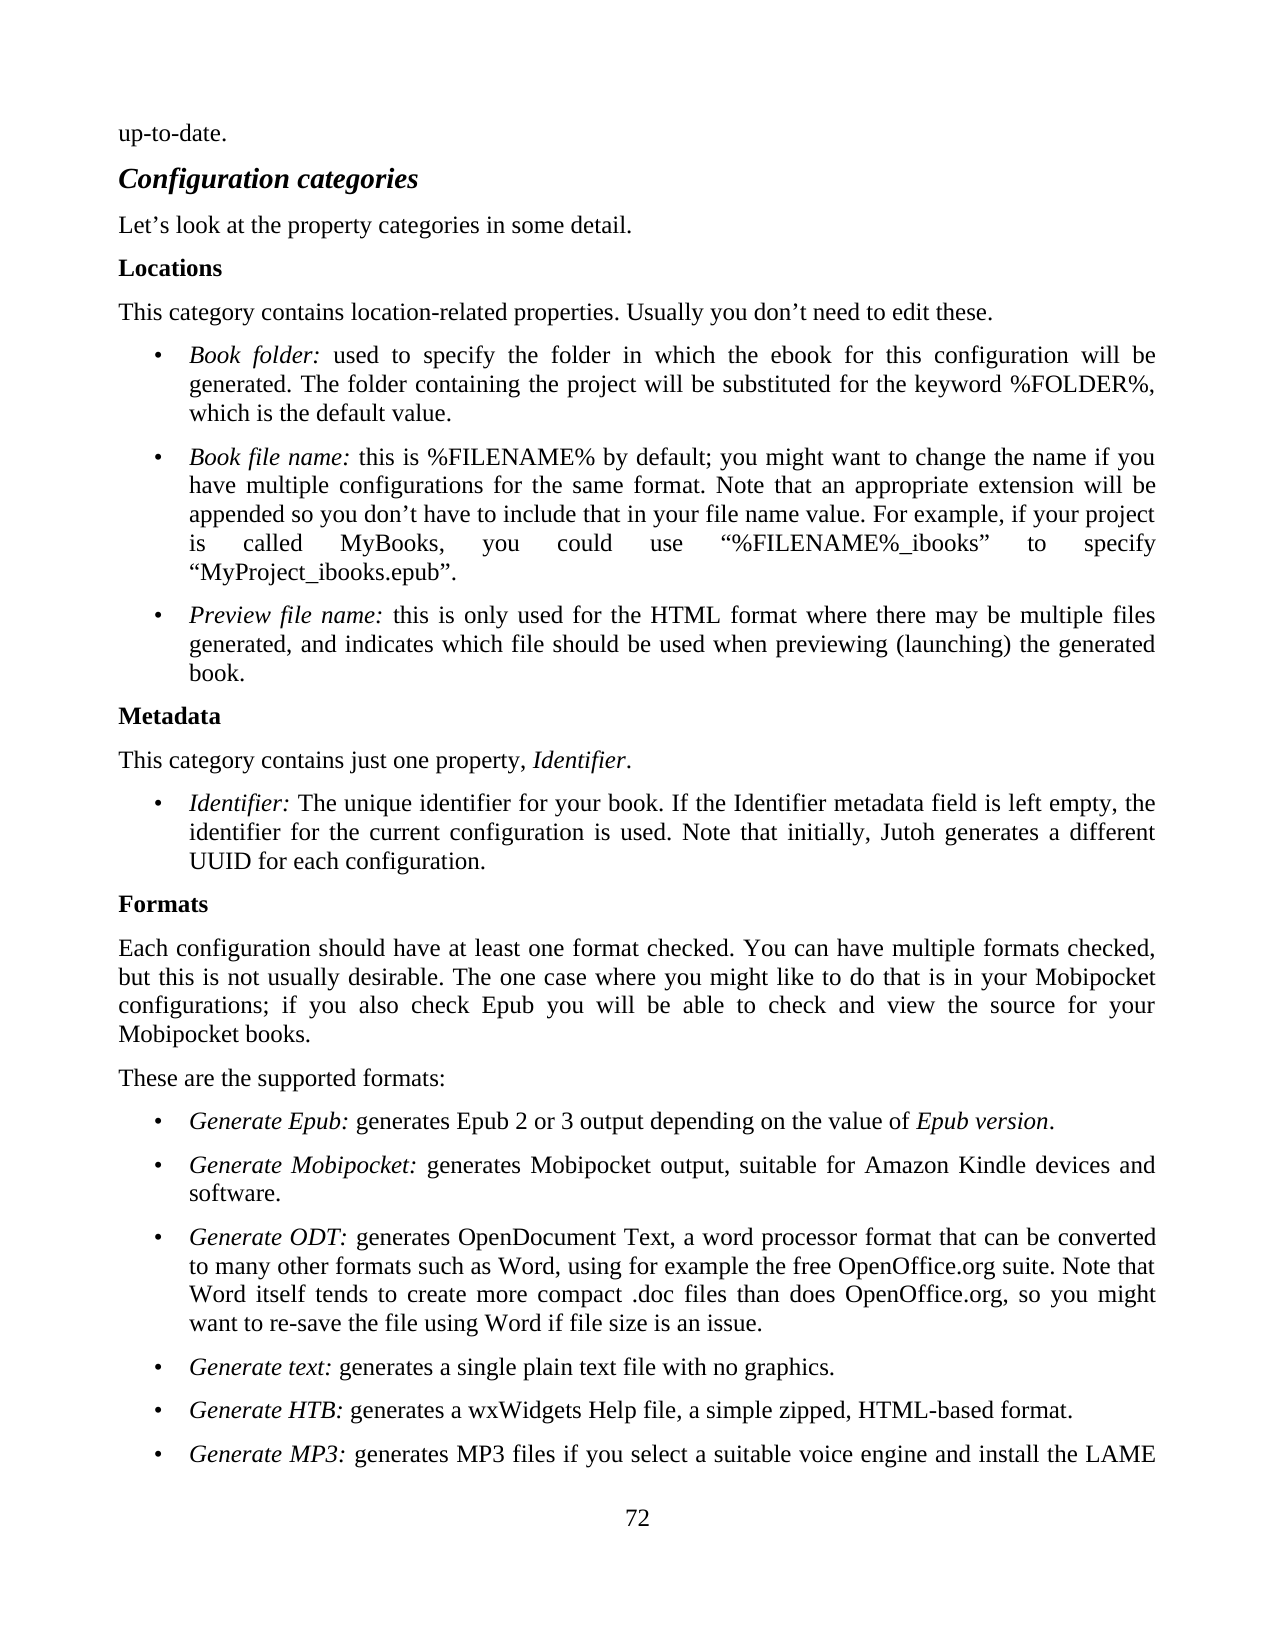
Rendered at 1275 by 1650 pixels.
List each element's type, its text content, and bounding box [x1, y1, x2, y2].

text This category contains location-related properties. Usually you don’t need to edit these. [118, 297, 1157, 326]
list Book folder: used to specify the folder in which the ebook for this configuration will be generated. The folder containing the project will be substituted for the keyword %FOLDER%, which is the default value. [153, 341, 1157, 427]
list Generate text: generates a single plain text file with no graphics. [153, 1352, 1157, 1381]
subtitle Formats [118, 889, 1157, 918]
list Preview file name: this is only used for the HTML format where there may be multiple files generated, and indicates which file should be used when previewing (launching) the generated book. [153, 600, 1157, 686]
list Generate MP3: generates MP3 files if you select a suitable voice engine and install the LAME [153, 1439, 1157, 1468]
list Generate HTB: generates a wxWidgets Help file, a simple zipped, HTML-based format. [153, 1395, 1157, 1424]
subtitle Metadata [118, 701, 1157, 730]
list Identifier: The unique identifier for your book. If the Identifier metadata field is left empty, the identifier for the current configuration is used. Note that initially, Jutoh generates a different UUID for each configuration. [153, 788, 1157, 874]
text up-to-date. [118, 118, 1157, 147]
text Let’s look at the property categories in some detail. [118, 210, 1157, 239]
text These are the supported formats: [118, 1063, 1157, 1091]
list Generate Epub: generates Epub 2 or 3 output depending on the value of Epub version. [153, 1106, 1157, 1135]
list Generate ODT: generates OpenDocument Text, a word processor format that can be converted to many other formats such as Word, using for example the free OpenOffice.org suite. Note that Word itself tends to create more compact .doc files than does OpenOffice.org, so you might want to re-save the file using Word if file size is an issue. [153, 1222, 1157, 1337]
list Book file name: this is %FILENAME% by default; you might want to change the name if you have multiple configurations for the same format. Note that an appropriate extension will be appended so you don’t have to include that in your file name value. For example, if your project is called MyBooks, you could use “%FILENAME%_ibooks” to specify “MyProject_ibooks.epub”. [153, 442, 1157, 585]
subtitle Locations [118, 253, 1157, 282]
text Each configuration should have at least one format checked. You can have multiple formats checked, but this is not usually desirable. The one case where you might like to do that is in your Mobipocket configurations; if you also check Epub you will be able to check and view the source for your Mobipocket books. [118, 933, 1157, 1048]
list Generate Mobipocket: generates Mobipocket output, suitable for Amazon Kindle devices and software. [153, 1150, 1157, 1207]
text This category contains just one property, Identifier. [118, 745, 1157, 773]
subtitle Configuration categories [118, 162, 1157, 195]
